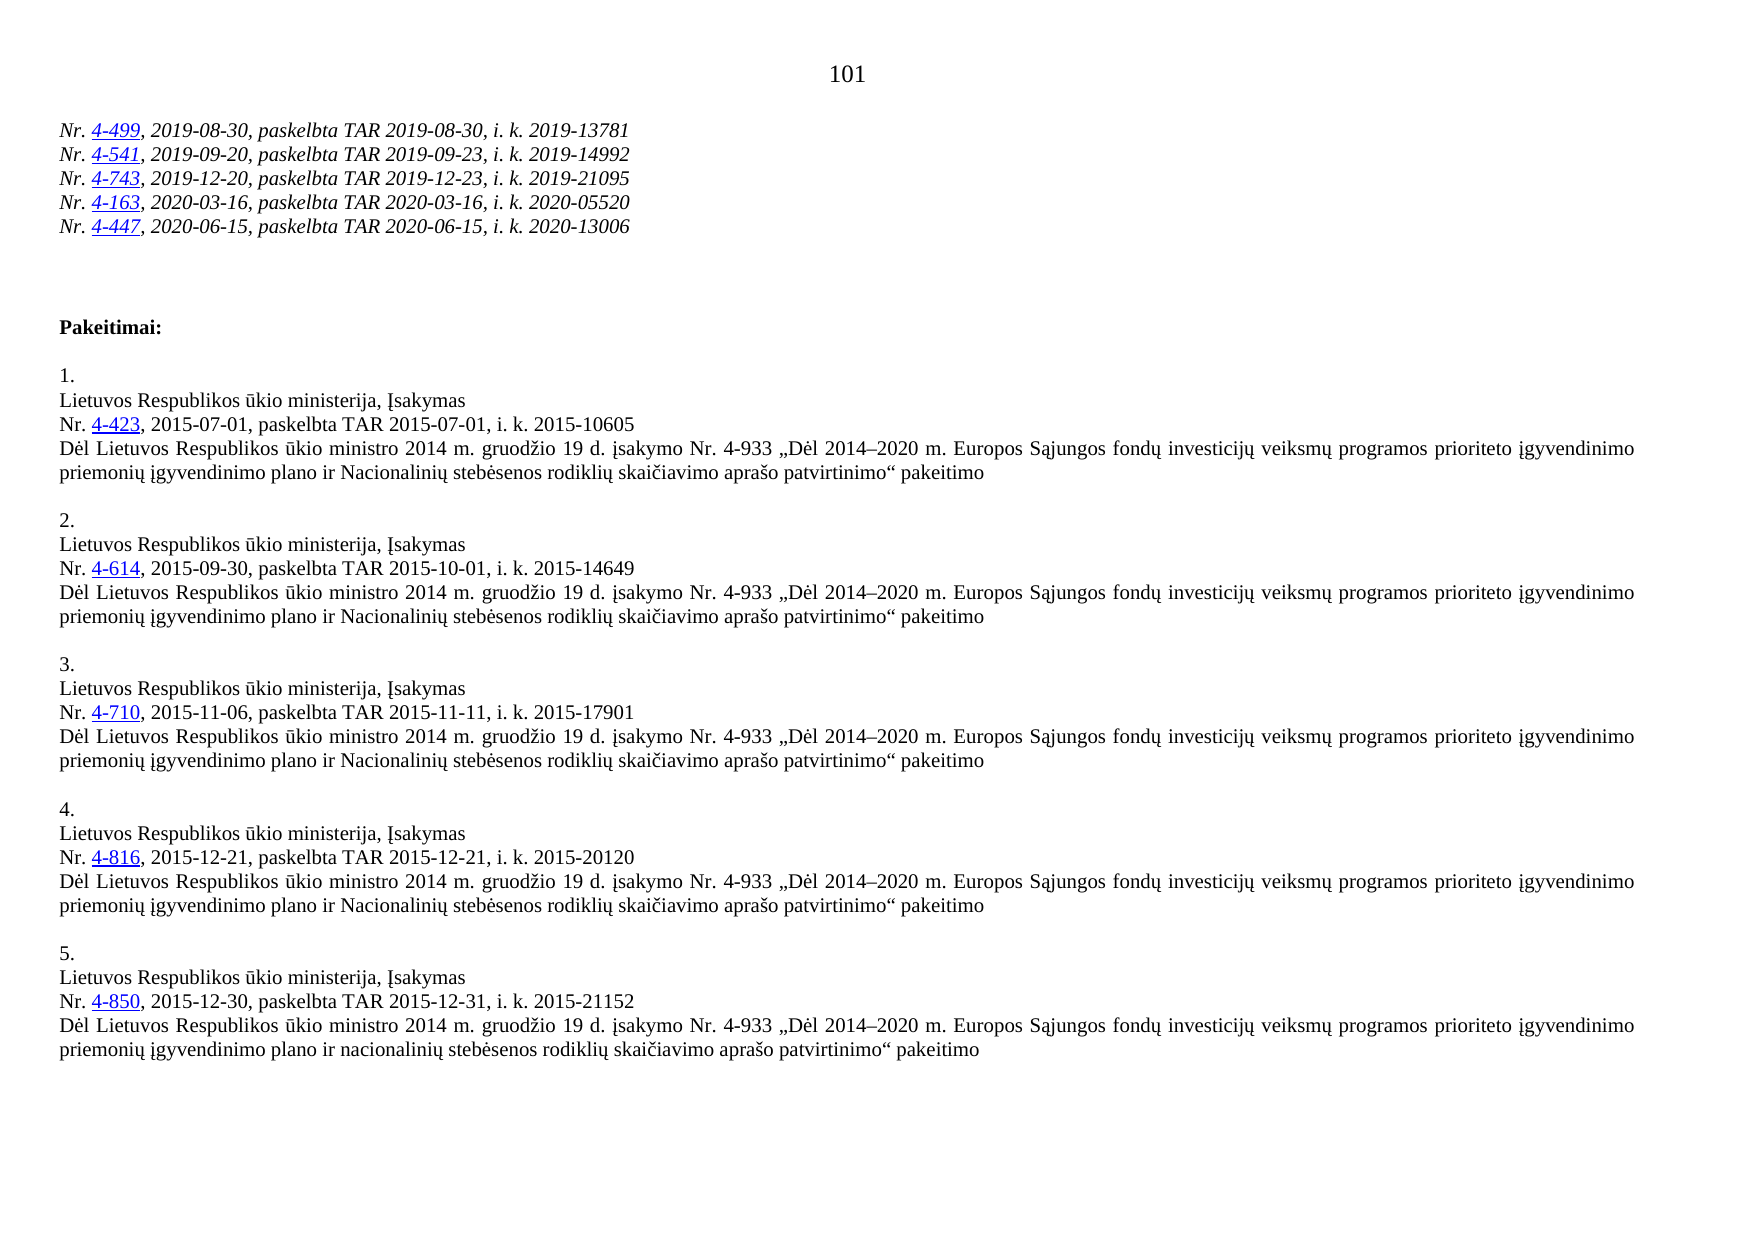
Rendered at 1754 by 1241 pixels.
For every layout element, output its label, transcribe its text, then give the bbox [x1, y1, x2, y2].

text Dėl Lietuvos Respublikos ūkio ministro 2014 m. gruodžio 19 d. įsakymo Nr. 4-933 „Dėl 2014–2020 m. Europos Sąjungos fondų investicijų veiksmų programos prioriteto įgyvendinimo priemonių įgyvendinimo plano ir nacionalinių stebėsenos rodiklių skaičiavimo aprašo patvirtinimo“ pakeitimo [59, 1013, 1636, 1061]
text Lietuvos Respublikos ūkio ministerija, Įsakymas [59, 965, 1636, 989]
text 4. [59, 797, 1636, 821]
text Pakeitimai: [59, 315, 1636, 339]
text Nr. 4-541, 2019-09-20, paskelbta TAR 2019-09-23, i. k. 2019-14992 [59, 142, 1636, 166]
text Nr. 4-710, 2015-11-06, paskelbta TAR 2015-11-11, i. k. 2015-17901 [59, 700, 1636, 724]
text Nr. 4-614, 2015-09-30, paskelbta TAR 2015-10-01, i. k. 2015-14649 [59, 556, 1636, 580]
text Nr. 4-850, 2015-12-30, paskelbta TAR 2015-12-31, i. k. 2015-21152 [59, 989, 1636, 1013]
text Nr. 4-743, 2019-12-20, paskelbta TAR 2019-12-23, i. k. 2019-21095 [59, 166, 1636, 190]
text Dėl Lietuvos Respublikos ūkio ministro 2014 m. gruodžio 19 d. įsakymo Nr. 4-933 „Dėl 2014–2020 m. Europos Sąjungos fondų investicijų veiksmų programos prioriteto įgyvendinimo priemonių įgyvendinimo plano ir Nacionalinių stebėsenos rodiklių skaičiavimo aprašo patvirtinimo“ pakeitimo [59, 580, 1636, 628]
text Lietuvos Respublikos ūkio ministerija, Įsakymas [59, 821, 1636, 845]
text Nr. 4-423, 2015-07-01, paskelbta TAR 2015-07-01, i. k. 2015-10605 [59, 412, 1636, 436]
text Dėl Lietuvos Respublikos ūkio ministro 2014 m. gruodžio 19 d. įsakymo Nr. 4-933 „Dėl 2014–2020 m. Europos Sąjungos fondų investicijų veiksmų programos prioriteto įgyvendinimo priemonių įgyvendinimo plano ir Nacionalinių stebėsenos rodiklių skaičiavimo aprašo patvirtinimo“ pakeitimo [59, 869, 1636, 917]
text Dėl Lietuvos Respublikos ūkio ministro 2014 m. gruodžio 19 d. įsakymo Nr. 4-933 „Dėl 2014–2020 m. Europos Sąjungos fondų investicijų veiksmų programos prioriteto įgyvendinimo priemonių įgyvendinimo plano ir Nacionalinių stebėsenos rodiklių skaičiavimo aprašo patvirtinimo“ pakeitimo [59, 436, 1636, 484]
text Lietuvos Respublikos ūkio ministerija, Įsakymas [59, 387, 1636, 412]
text Nr. 4-447, 2020-06-15, paskelbta TAR 2020-06-15, i. k. 2020-13006 [59, 214, 1636, 238]
text Nr. 4-816, 2015-12-21, paskelbta TAR 2015-12-21, i. k. 2015-20120 [59, 845, 1636, 869]
text Lietuvos Respublikos ūkio ministerija, Įsakymas [59, 532, 1636, 556]
text 2. [59, 508, 1636, 532]
text 3. [59, 652, 1636, 676]
text Nr. 4-163, 2020-03-16, paskelbta TAR 2020-03-16, i. k. 2020-05520 [59, 190, 1636, 214]
text Dėl Lietuvos Respublikos ūkio ministro 2014 m. gruodžio 19 d. įsakymo Nr. 4-933 „Dėl 2014–2020 m. Europos Sąjungos fondų investicijų veiksmų programos prioriteto įgyvendinimo priemonių įgyvendinimo plano ir Nacionalinių stebėsenos rodiklių skaičiavimo aprašo patvirtinimo“ pakeitimo [59, 724, 1636, 772]
text Lietuvos Respublikos ūkio ministerija, Įsakymas [59, 676, 1636, 700]
text 1. [59, 363, 1636, 387]
text 5. [59, 941, 1636, 965]
text Nr. 4-499, 2019-08-30, paskelbta TAR 2019-08-30, i. k. 2019-13781 [59, 118, 1636, 142]
